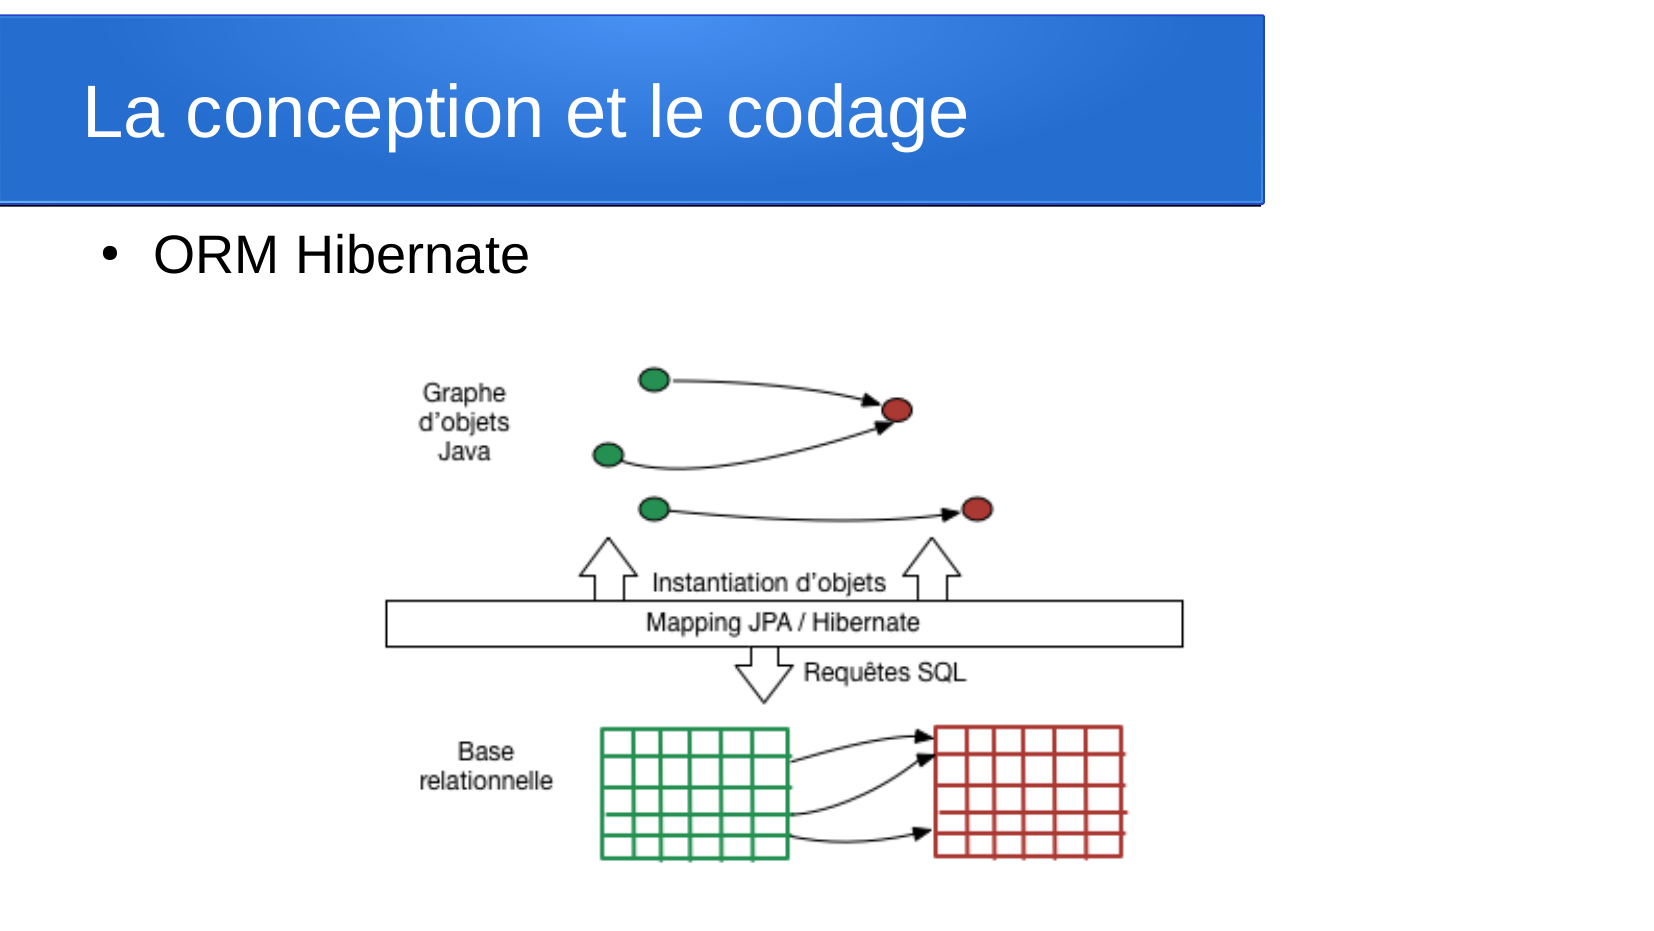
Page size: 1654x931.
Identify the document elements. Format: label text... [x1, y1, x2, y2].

list ORM Hibernate [82, 224, 1571, 764]
title La conception et le codage [82, 35, 1235, 189]
picture [363, 346, 1205, 886]
